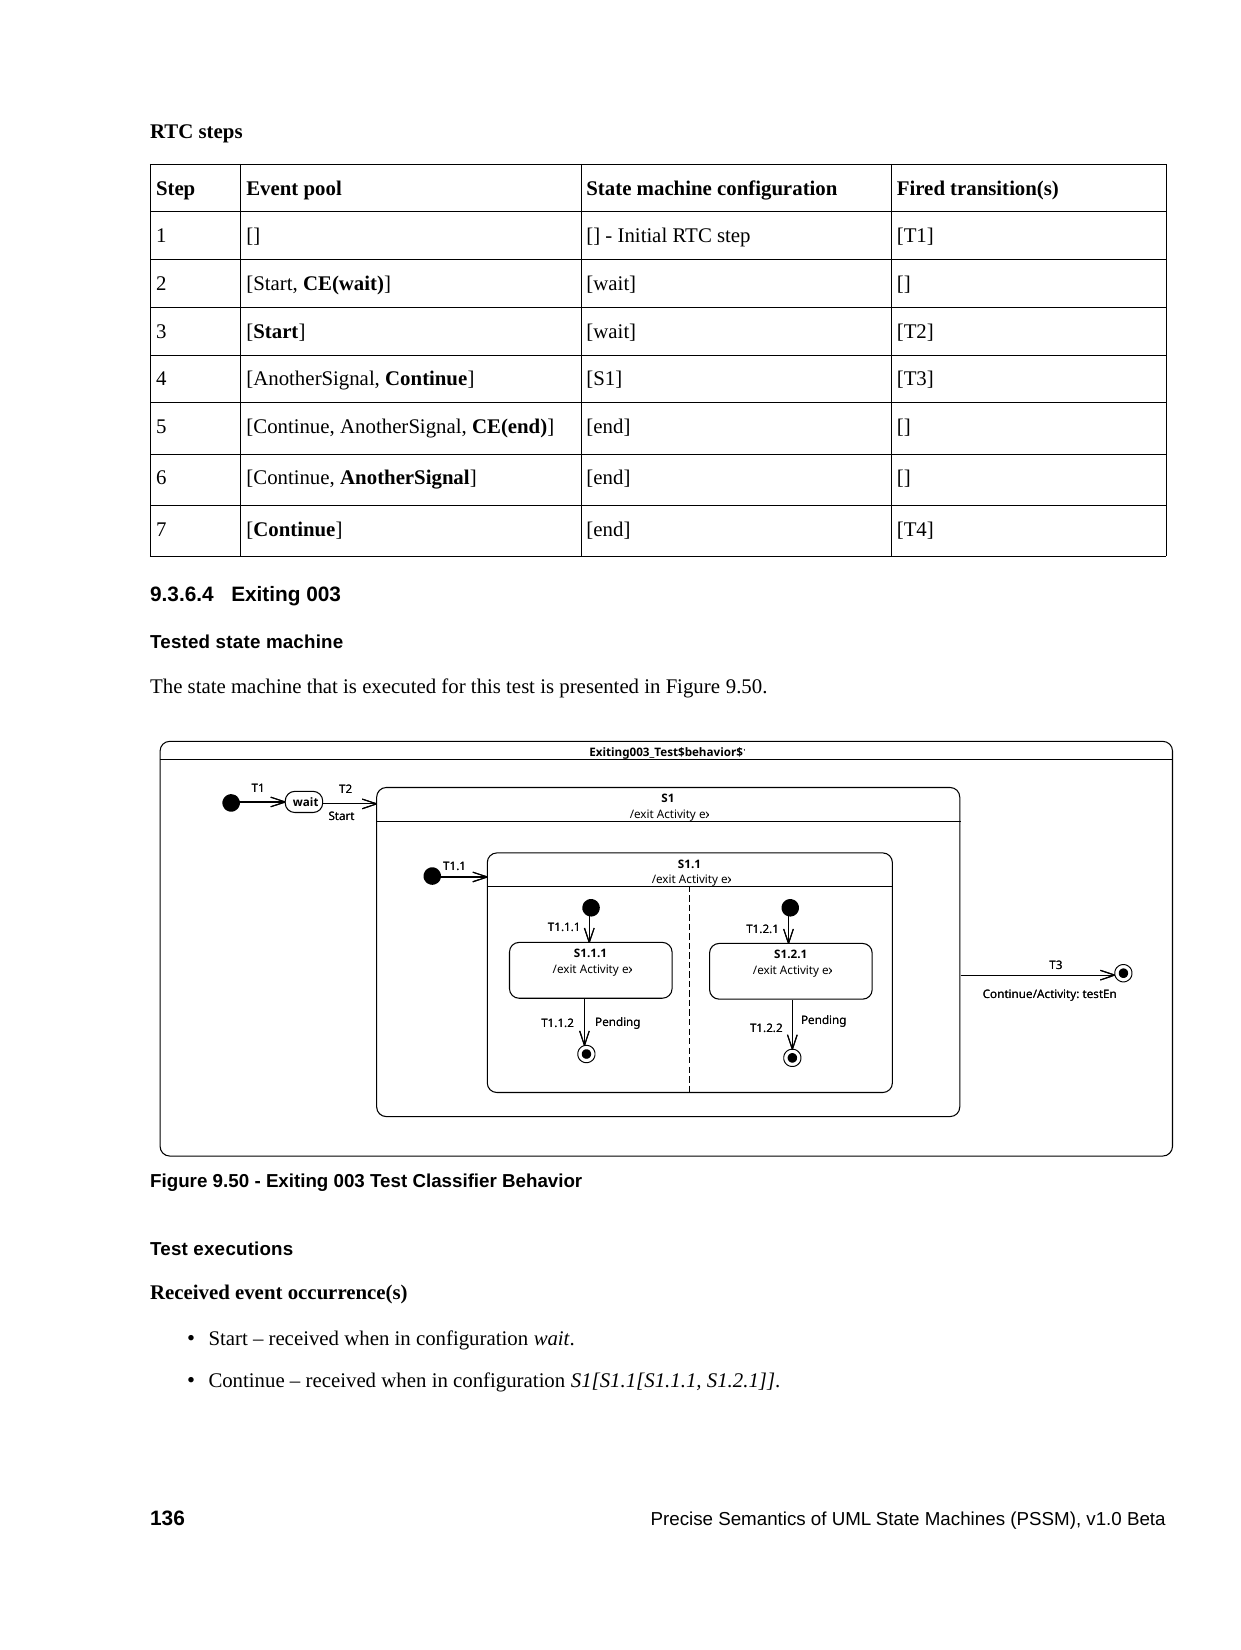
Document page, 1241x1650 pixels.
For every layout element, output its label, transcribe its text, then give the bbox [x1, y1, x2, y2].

table_cell 5 [151, 403, 240, 453]
table_cell [T1] [892, 212, 1166, 259]
table_cell [T2] [892, 308, 1166, 354]
table_cell 7 [151, 506, 240, 556]
table_cell 3 [151, 308, 240, 354]
text Figure 9.50 - Exiting 003 Test Classifier Behavior [150, 731, 1183, 1192]
table_cell [Continue] [241, 506, 581, 556]
table_cell 2 [151, 260, 240, 307]
table_cell [AnotherSignal, Continue] [241, 356, 581, 402]
table_header Step [151, 165, 240, 211]
table_cell [] [241, 212, 581, 259]
table_cell [] - Initial RTC step [582, 212, 891, 259]
table_header Event pool [241, 165, 581, 211]
text The state machine that is executed for this test is presented in Figure 9.50. [150, 674, 1166, 698]
table_cell [end] [582, 455, 891, 505]
table_cell [Continue, AnotherSignal] [241, 455, 581, 505]
list Start – received when in configuration wait. [187, 1325, 1166, 1350]
table_cell [] [892, 455, 1166, 505]
subtitle Exiting 003 [150, 581, 1166, 606]
table_cell [S1] [582, 356, 891, 402]
text RTC steps [150, 118, 1166, 143]
table_header Fired transition(s) [892, 165, 1166, 211]
table_cell [Continue, AnotherSignal, CE(end)] [241, 403, 581, 453]
table_cell 4 [151, 356, 240, 402]
subtitle Test executions [150, 1238, 1166, 1259]
table_cell [Start] [241, 308, 581, 354]
table_cell [wait] [582, 260, 891, 307]
table_cell [end] [582, 506, 891, 556]
table_header State machine configuration [582, 165, 891, 211]
text Received event occurrence(s) [150, 1280, 1166, 1304]
table_cell [T3] [892, 356, 1166, 402]
table_cell [end] [582, 403, 891, 453]
table_cell [] [892, 260, 1166, 307]
table_cell [Start, CE(wait)] [241, 260, 581, 307]
list Continue – received when in configuration S1[S1.1[S1.1.1, S1.2.1]]. [187, 1367, 1166, 1392]
subtitle Tested state machine [150, 631, 1166, 653]
table_cell 6 [151, 455, 240, 505]
table_cell 1 [151, 212, 240, 259]
table_cell [] [892, 403, 1166, 453]
table_cell [wait] [582, 308, 891, 354]
table_cell [T4] [892, 506, 1166, 556]
